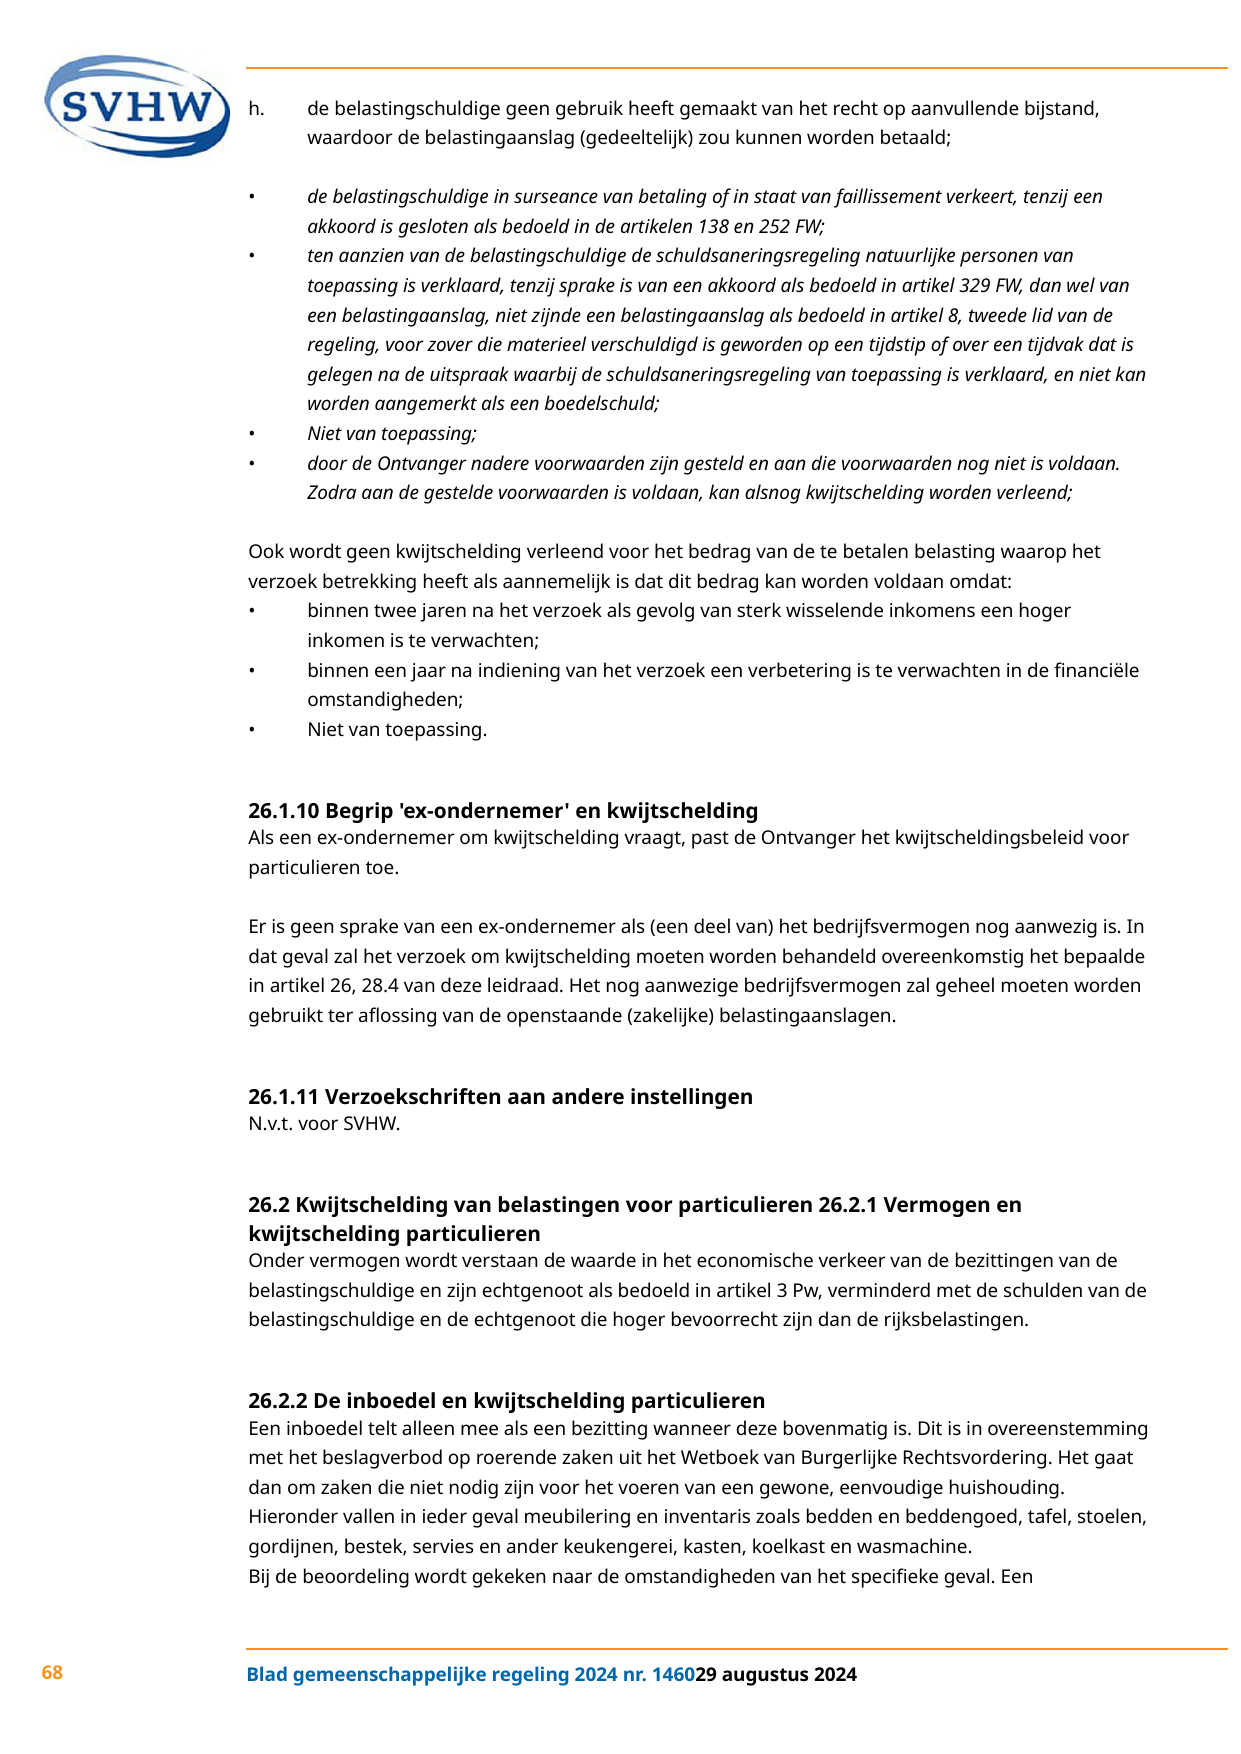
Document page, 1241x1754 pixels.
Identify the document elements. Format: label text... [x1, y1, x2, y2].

list de belastingschuldige geen gebruik heeft gemaakt van het recht op aanvullende bijstand, waardoor de belastingaanslag (gedeeltelijk) zou kunnen worden betaald; [248, 95, 1152, 150]
text Als een ex-ondernemer om kwijtschelding vraagt, past de Ontvanger het kwijtscheldingsbeleid voor particulieren toe. [248, 824, 1152, 880]
list binnen twee jaren na het verzoek als gevolg van sterk wisselende inkomens een hoger inkomen is te verwachten; [248, 598, 1152, 653]
picture [41, 47, 231, 172]
text Bij de beoordeling wordt gekeken naar de omstandigheden van het specifieke geval. Een [248, 1563, 1152, 1588]
text Er is geen sprake van een ex-ondernemer als (een deel van) het bedrijfsvermogen nog aanwezig is. In dat geval zal het verzoek om kwijtschelding moeten worden behandeld overeenkomstig het bepaalde in artikel 26, 28.4 van deze leidraad. Het nog aanwezige bedrijfsvermogen zal geheel moeten worden gebruikt ter aflossing van de openstaande (zakelijke) belastingaanslagen. [248, 913, 1152, 1028]
list de belastingschuldige in surseance van betaling of in staat van faillissement verkeert, tenzij een akkoord is gesloten als bedoeld in de artikelen 138 en 252 FW; [248, 183, 1152, 239]
text Ook wordt geen kwijtschelding verleend voor het bedrag van de te betalen belasting waarop het verzoek betrekking heeft als aannemelijk is dat dit bedrag kan worden voldaan omdat: [248, 538, 1152, 594]
text 26.2 Kwijtschelding van belastingen voor particulieren 26.2.1 Vermogen en kwijtschelding particulieren [248, 1190, 1152, 1247]
list ten aanzien van de belastingschuldige de schuldsaneringsregeling natuurlijke personen van toepassing is verklaard, tenzij sprake is van een akkoord als bedoeld in artikel 329 FW, dan wel van een belastingaanslag, niet zijnde een belastingaanslag als bedoeld in artikel 8, tweede lid van de regeling, voor zover die materieel verschuldigd is geworden op een tijdstip of over een tijdvak dat is gelegen na de uitspraak waarbij de schuldsaneringsregeling van toepassing is verklaard, en niet kan worden aangemerkt als een boedelschuld; [248, 243, 1152, 416]
text 26.1.11 Verzoekschriften aan andere instellingen [248, 1082, 1152, 1110]
text Onder vermogen wordt verstaan de waarde in het economische verkeer van de bezittingen van de belastingschuldige en zijn echtgenoot als bedoeld in artikel 3 Pw, verminderd met de schulden van de belastingschuldige en de echtgenoot die hoger bevoorrecht zijn dan de rijksbelastingen. [248, 1247, 1152, 1332]
text 26.1.10 Begrip 'ex-ondernemer' en kwijtschelding [248, 796, 1152, 824]
list Niet van toepassing; [248, 420, 1152, 446]
text Een inboedel telt alleen mee als een bezitting wanneer deze bovenmatig is. Dit is in overeenstemming met het beslagverbod op roerende zaken uit het Wetboek van Burgerlijke Rechtsvordering. Het gaat dan om zaken die niet nodig zijn voor het voeren van een gewone, eenvoudige huishouding. Hieronder vallen in ieder geval meubilering en inventaris zoals bedden en beddengoed, tafel, stoelen, gordijnen, bestek, servies en ander keukengerei, kasten, koelkast en wasmachine. [248, 1415, 1152, 1559]
list binnen een jaar na indiening van het verzoek een verbetering is te verwachten in de financiële omstandigheden; [248, 657, 1152, 712]
list door de Ontvanger nadere voorwaarden zijn gesteld en aan die voorwaarden nog niet is voldaan. Zodra aan de gestelde voorwaarden is voldaan, kan alsnog kwijtschelding worden verleend; [248, 450, 1152, 505]
text 26.2.2 De inboedel en kwijtschelding particulieren [248, 1386, 1152, 1415]
list Niet van toepassing. [248, 716, 1152, 742]
text N.v.t. voor SVHW. [248, 1110, 1152, 1136]
